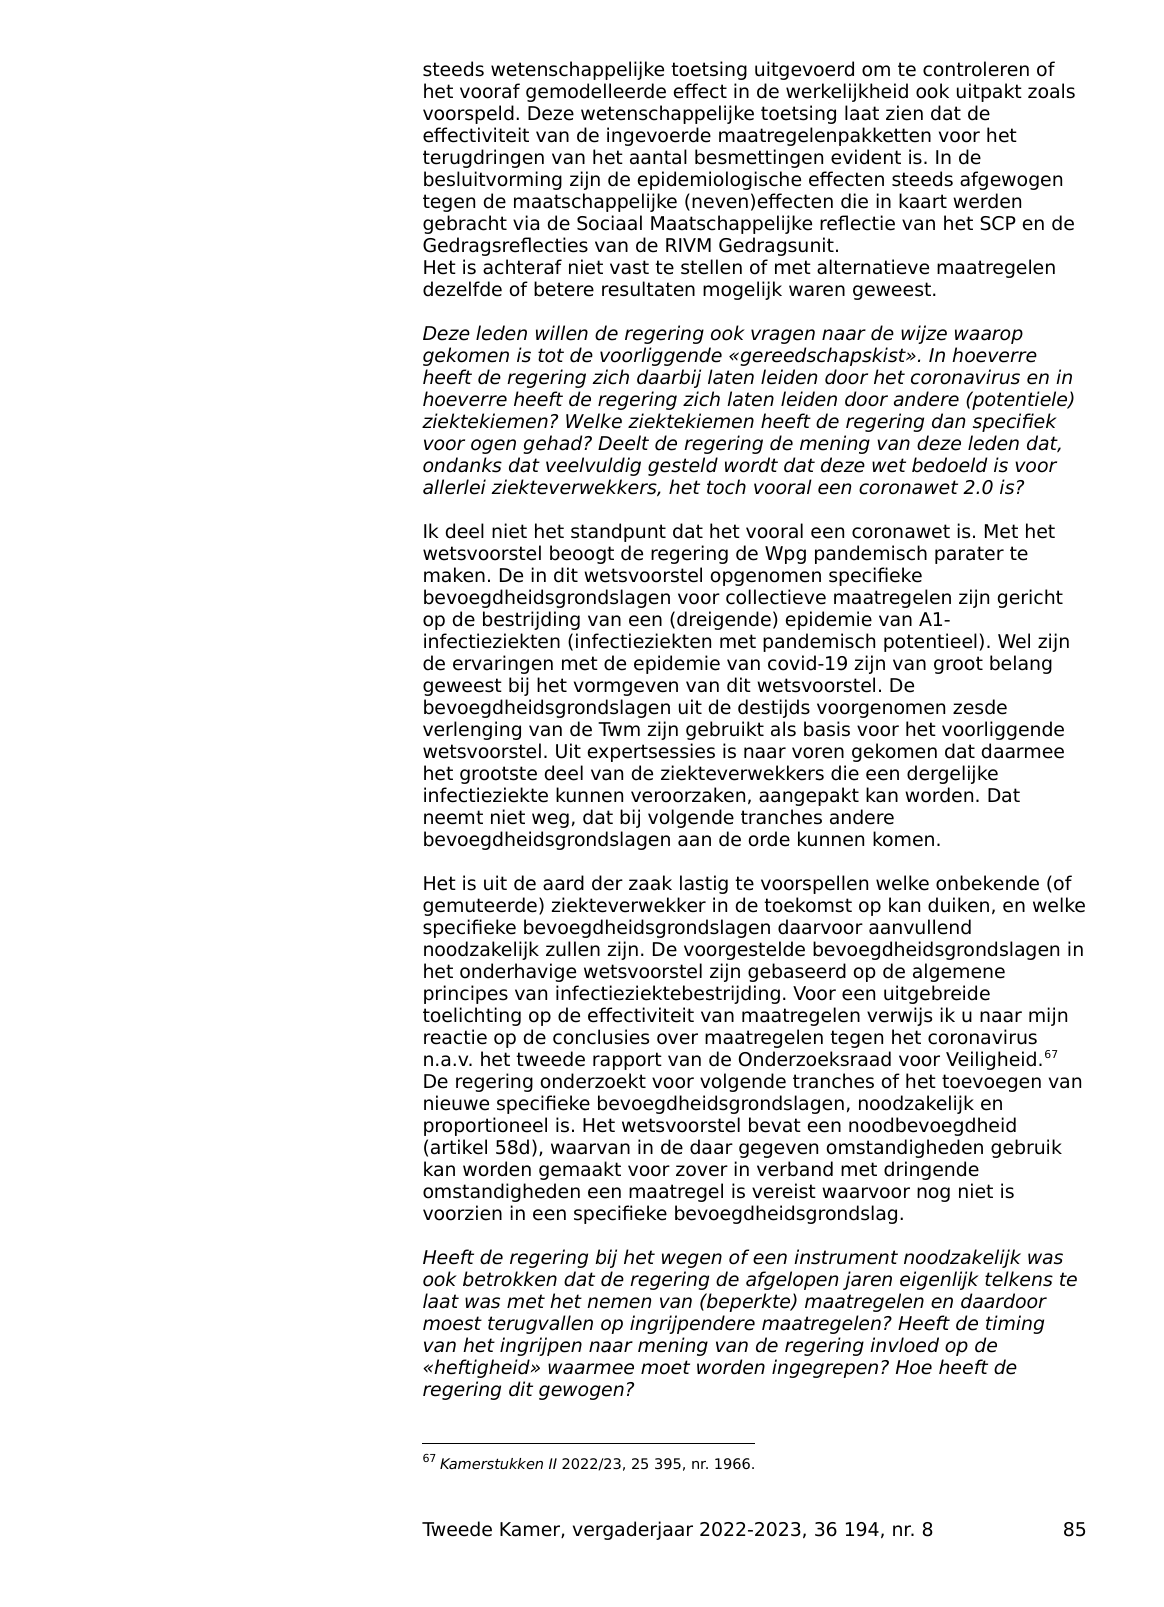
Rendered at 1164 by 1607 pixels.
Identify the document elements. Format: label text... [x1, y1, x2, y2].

text Het is uit de aard der zaak lastig te voorspellen welke onbekende (of gemuteerde) ziekteverwekker in de toekomst op kan duiken, en welke specifieke bevoegdheidsgrondslagen daarvoor aanvullend noodzakelijk zullen zijn. De voorgestelde bevoegdheidsgrondslagen in het onderhavige wetsvoorstel zijn gebaseerd op de algemene principes van infectieziektebestrijding. Voor een uitgebreide toelichting op de effectiviteit van maatregelen verwijs ik u naar mijn reactie op de conclusies over maatregelen tegen het coronavirus n.a.v. het tweede rapport van de Onderzoeksraad voor Veiligheid. De regering onderzoekt voor volgende tranches of het toevoegen van nieuwe specifieke bevoegdheidsgrondslagen, noodzakelijk en proportioneel is. Het wetsvoorstel bevat een noodbevoegdheid (artikel 58d), waarvan in de daar gegeven omstandigheden gebruik kan worden gemaakt voor zover in verband met dringende omstandigheden een maatregel is vereist waarvoor nog niet is voorzien in een specifieke bevoegdheidsgrondslag. [422, 873, 1087, 1224]
text steeds wetenschappelijke toetsing uitgevoerd om te controleren of het vooraf gemodelleerde effect in de werkelijkheid ook uitpakt zoals voorspeld. Deze wetenschappelijke toetsing laat zien dat de effectiviteit van de ingevoerde maatregelenpakketten voor het terugdringen van het aantal besmettingen evident is. In de besluitvorming zijn de epidemiologische effecten steeds afgewogen tegen de maatschappelijke (neven)effecten die in kaart werden gebracht via de Sociaal Maatschappelijke reflectie van het SCP en de Gedragsreflecties van de RIVM Gedragsunit. [422, 59, 1087, 257]
text Deze leden willen de regering ook vragen naar de wijze waarop gekomen is tot de voorliggende «gereedschapskist». In hoeverre heeft de regering zich daarbij laten leiden door het coronavirus en in hoeverre heeft de regering zich laten leiden door andere (potentiele) ziektekiemen? Welke ziektekiemen heeft de regering dan specifiek voor ogen gehad? Deelt de regering de mening van deze leden dat, ondanks dat veelvuldig gesteld wordt dat deze wet bedoeld is voor allerlei ziekteverwekkers, het toch vooral een coronawet 2.0 is? [422, 323, 1087, 499]
text Ik deel niet het standpunt dat het vooral een coronawet is. Met het wetsvoorstel beoogt de regering de Wpg pandemisch parater te maken. De in dit wetsvoorstel opgenomen specifieke bevoegdheidsgrondslagen voor collectieve maatregelen zijn gericht op de bestrijding van een (dreigende) epidemie van A1-infectieziekten (infectieziekten met pandemisch potentieel). Wel zijn de ervaringen met de epidemie van covid-19 zijn van groot belang geweest bij het vormgeven van dit wetsvoorstel. De bevoegdheidsgrondslagen uit de destijds voorgenomen zesde verlenging van de Twm zijn gebruikt als basis voor het voorliggende wetsvoorstel. Uit expertsessies is naar voren gekomen dat daarmee het grootste deel van de ziekteverwekkers die een dergelijke infectieziekte kunnen veroorzaken, aangepakt kan worden. Dat neemt niet weg, dat bij volgende tranches andere bevoegdheidsgrondslagen aan de orde kunnen komen. [422, 521, 1087, 851]
text Kamerstukken II 2022/23, 25 395, nr. 1966. [422, 1452, 1087, 1474]
text Het is achteraf niet vast te stellen of met alternatieve maatregelen dezelfde of betere resultaten mogelijk waren geweest. [422, 257, 1087, 301]
text Heeft de regering bij het wegen of een instrument noodzakelijk was ook betrokken dat de regering de afgelopen jaren eigenlijk telkens te laat was met het nemen van (beperkte) maatregelen en daardoor moest terugvallen op ingrijpendere maatregelen? Heeft de timing van het ingrijpen naar mening van de regering invloed op de «heftigheid» waarmee moet worden ingegrepen? Hoe heeft de regering dit gewogen? [422, 1247, 1087, 1401]
